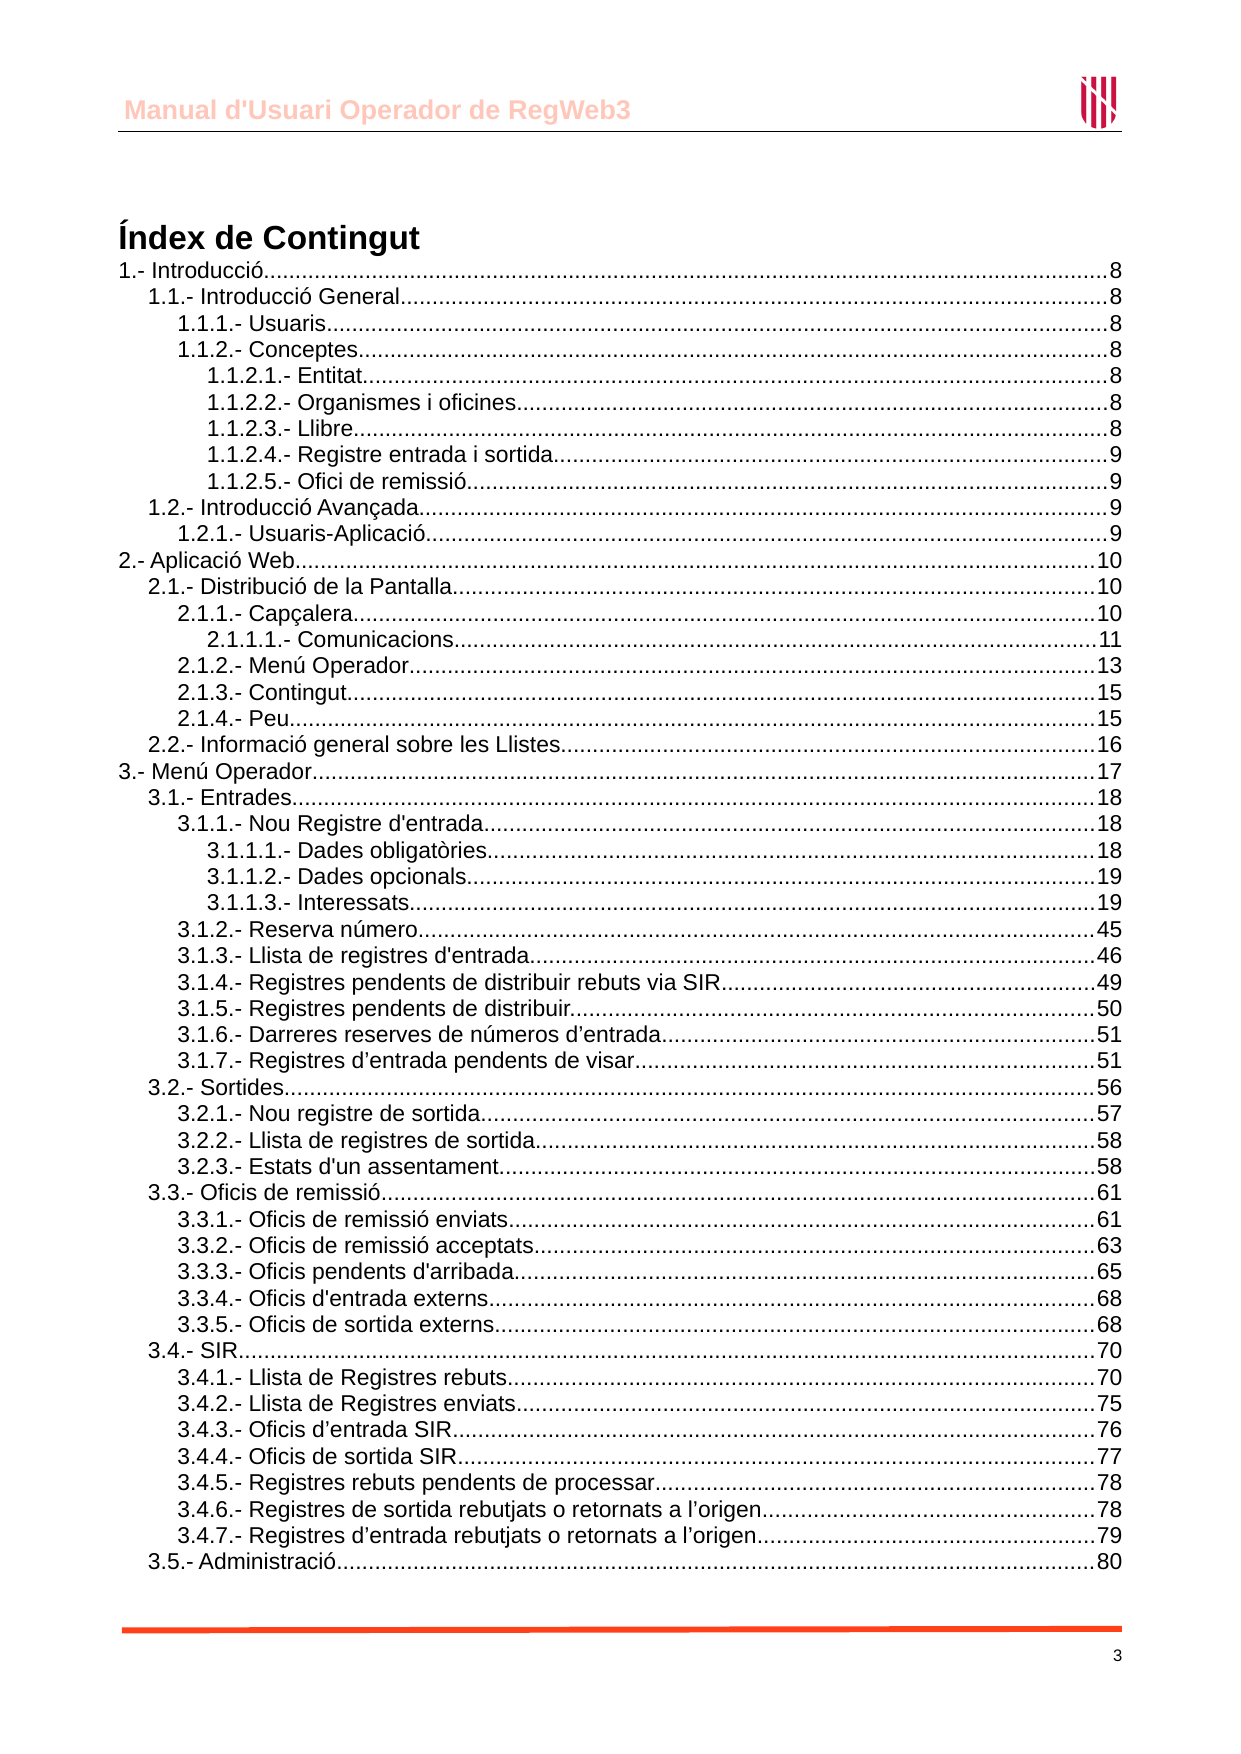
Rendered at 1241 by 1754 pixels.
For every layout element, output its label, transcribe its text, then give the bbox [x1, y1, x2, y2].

text 3.1.1.3.- Interessats 19 [207, 889, 1122, 916]
text 1.- Introducció 8 [118, 257, 1122, 283]
text 3.2.2.- Llista de registres de sortida 58 [177, 1127, 1122, 1153]
text 3.4.7.- Registres d’entrada rebutjats o retornats a l’origen 79 [177, 1522, 1122, 1548]
text 3.1.5.- Registres pendents de distribuir. 50 [177, 995, 1122, 1021]
text 3.- Menú Operador 17 [118, 758, 1122, 784]
text 3.2.1.- Nou registre de sortida 57 [177, 1100, 1122, 1127]
text 3.1.7.- Registres d’entrada pendents de visar 51 [177, 1047, 1122, 1074]
text 3.4.3.- Oficis d’entrada SIR 76 [177, 1416, 1122, 1443]
text 1.2.1.- Usuaris-Aplicació 9 [177, 520, 1122, 547]
text 3.1.1.2.- Dades opcionals 19 [207, 863, 1122, 889]
text 3.3.- Oficis de remissió 61 [148, 1179, 1122, 1206]
text 2.- Aplicació Web 10 [118, 547, 1122, 573]
text 1.1.2.5.- Ofici de remissió 9 [207, 468, 1122, 494]
text 1.1.2.- Conceptes 8 [177, 336, 1122, 362]
text 3.3.4.- Oficis d'entrada externs 68 [177, 1285, 1122, 1311]
text 3.1.- Entrades 18 [148, 784, 1122, 810]
text 3.1.1.- Nou Registre d'entrada 18 [177, 810, 1122, 837]
text 3.4.1.- Llista de Registres rebuts 70 [177, 1364, 1122, 1390]
text 2.1.3.- Contingut 15 [177, 678, 1122, 705]
text 1.2.- Introducció Avançada 9 [148, 494, 1122, 520]
text 2.2.- Informació general sobre les Llistes 16 [148, 731, 1122, 758]
text 3.4.4.- Oficis de sortida SIR 77 [177, 1443, 1122, 1469]
text 3.5.- Administració 80 [148, 1548, 1122, 1574]
text 3.1.6.- Darreres reserves de números d’entrada 51 [177, 1021, 1122, 1047]
text 3.2.3.- Estats d'un assentament. 58 [177, 1153, 1122, 1179]
text 3.4.- SIR 70 [148, 1337, 1122, 1364]
text 3.1.3.- Llista de registres d'entrada 46 [177, 942, 1122, 968]
text 2.1.- Distribució de la Pantalla 10 [148, 573, 1122, 599]
text 3.4.2.- Llista de Registres enviats 75 [177, 1390, 1122, 1416]
text 1.1.2.1.- Entitat 8 [207, 362, 1122, 389]
text 2.1.1.- Capçalera 10 [177, 599, 1122, 626]
text 1.1.1.- Usuaris 8 [177, 309, 1122, 336]
text 2.1.2.- Menú Operador 13 [177, 652, 1122, 678]
subtitle Índex de Contingut [118, 218, 1122, 257]
text 3.1.2.- Reserva número 45 [177, 916, 1122, 942]
text 3.3.5.- Oficis de sortida externs 68 [177, 1311, 1122, 1337]
text 1.1.2.2.- Organismes i oficines 8 [207, 389, 1122, 415]
text 2.1.4.- Peu 15 [177, 705, 1122, 731]
text 3.3.3.- Oficis pendents d'arribada 65 [177, 1258, 1122, 1285]
text 3.3.1.- Oficis de remissió enviats 61 [177, 1206, 1122, 1232]
text 3.1.4.- Registres pendents de distribuir rebuts via SIR 49 [177, 968, 1122, 995]
text 3.4.6.- Registres de sortida rebutjats o retornats a l’origen 78 [177, 1496, 1122, 1522]
text 1.1.- Introducció General 8 [148, 283, 1122, 309]
text 2.1.1.1.- Comunicacions 11 [207, 626, 1122, 652]
text 3.1.1.1.- Dades obligatòries 18 [207, 837, 1122, 863]
text 3.4.5.- Registres rebuts pendents de processar 78 [177, 1469, 1122, 1496]
text 3.2.- Sortides 56 [148, 1074, 1122, 1100]
text 1.1.2.4.- Registre entrada i sortida 9 [207, 441, 1122, 468]
picture [1078, 74, 1119, 130]
text 3.3.2.- Oficis de remissió acceptats 63 [177, 1232, 1122, 1258]
text 1.1.2.3.- Llibre 8 [207, 415, 1122, 441]
